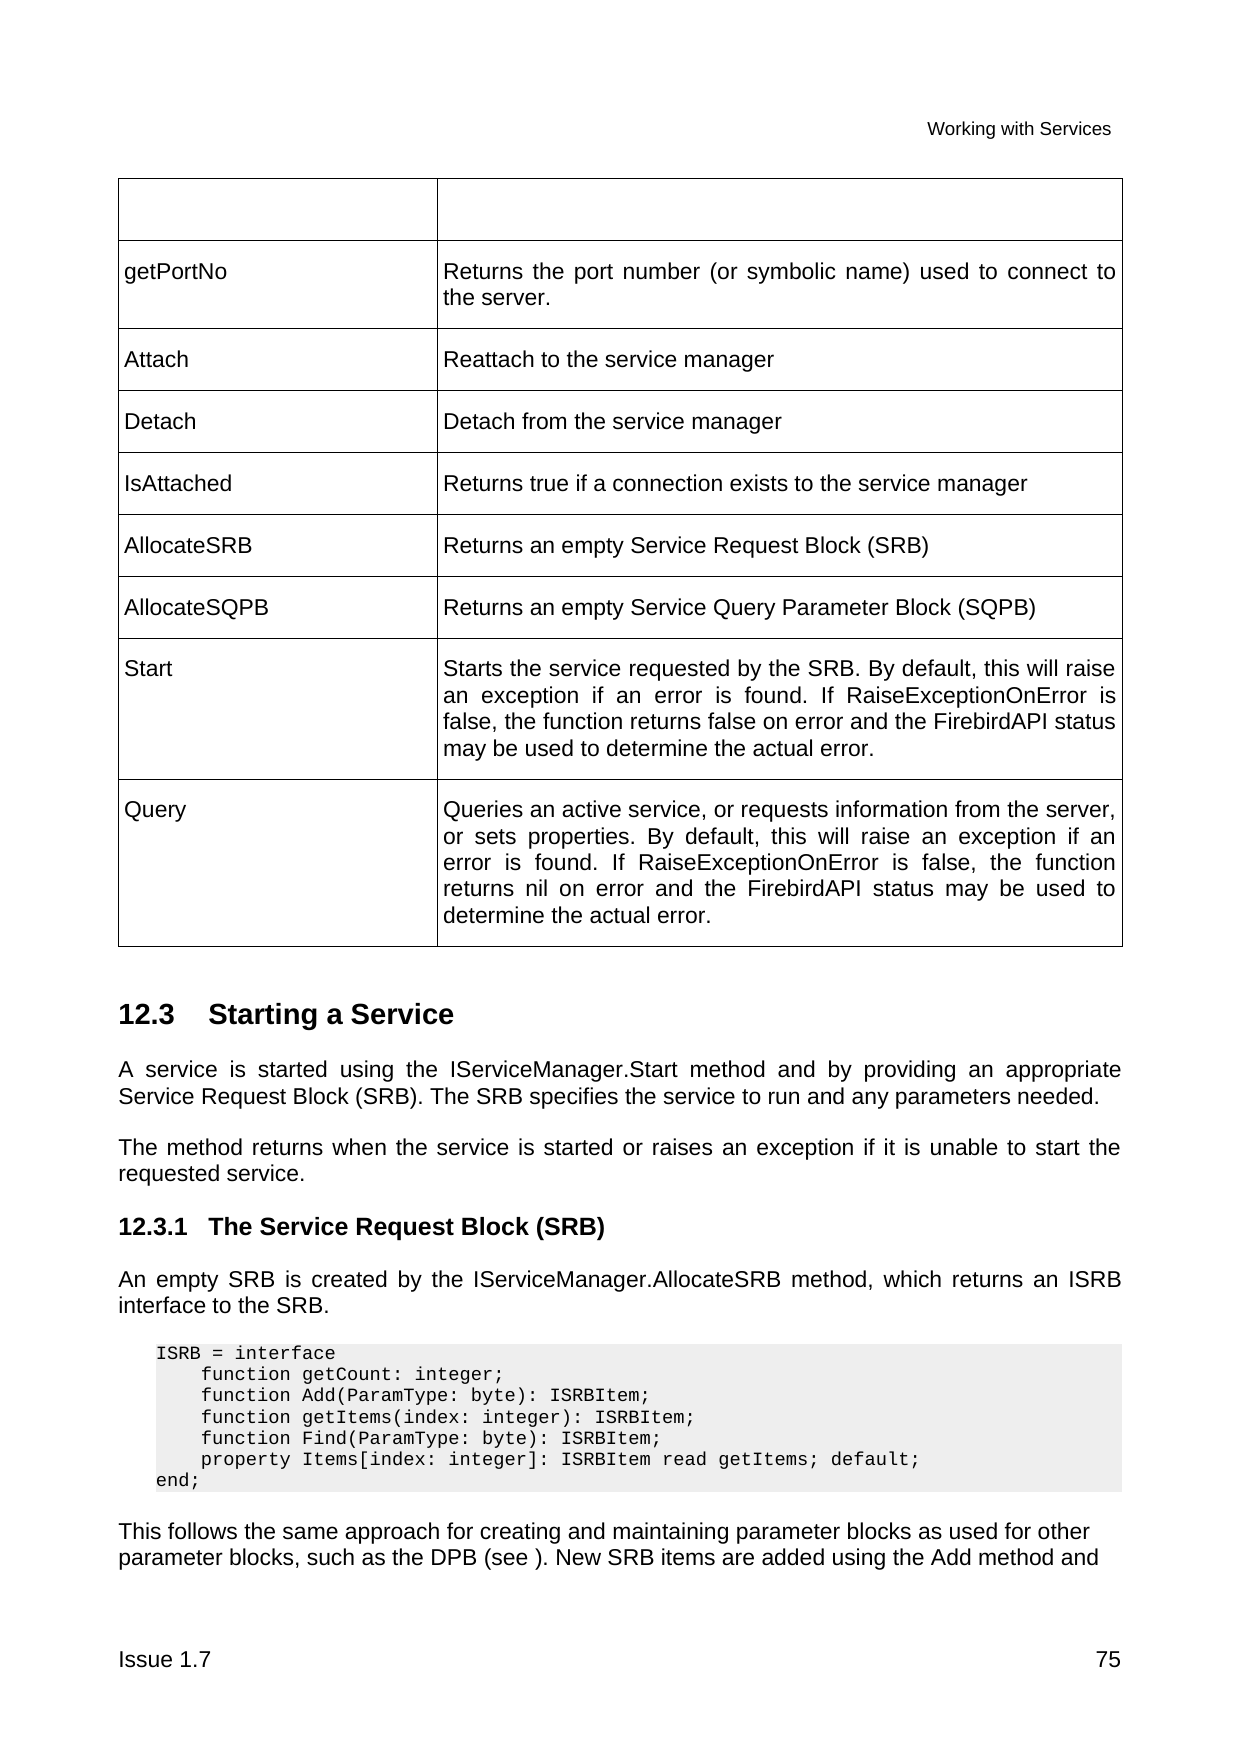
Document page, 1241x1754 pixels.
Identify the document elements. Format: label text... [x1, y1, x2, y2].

text The method returns when the service is started or raises an exception if it is unable to start the requested service. [118, 1134, 1122, 1187]
table_cell Returns the port number (or symbolic name) used to connect to the server. [438, 241, 1122, 328]
text property Items[index: integer]: ISRBItem read getItems; default; [156, 1450, 1122, 1471]
table_cell [119, 179, 437, 240]
subtitle Starting a Service [118, 997, 1122, 1031]
subtitle The Service Request Block (SRB) [118, 1212, 1122, 1241]
table_cell Query [119, 780, 437, 946]
text function getItems(index: integer): ISRBItem; [156, 1407, 1122, 1429]
text A service is started using the IServiceManager.Start method and by providing an appropriate Service Request Block (SRB). The SRB specifies the service to run and any parameters needed. [118, 1056, 1122, 1109]
table_cell Detach from the service manager [438, 391, 1122, 452]
table_cell IsAttached [119, 453, 437, 514]
table_cell AllocateSQPB [119, 577, 437, 638]
table_cell Returns true if a connection exists to the service manager [438, 453, 1122, 514]
text An empty SRB is created by the IServiceManager.AllocateSRB method, which returns an ISRB interface to the SRB. [118, 1266, 1122, 1319]
text ISRB = interface [156, 1344, 1122, 1365]
table_cell Returns an empty Service Request Block (SRB) [438, 515, 1122, 576]
table_cell AllocateSRB [119, 515, 437, 576]
text function getCount: integer; [156, 1365, 1122, 1386]
table_cell Start [119, 639, 437, 778]
table_cell Starts the service requested by the SRB. By default, this will raise an exception if an error is found. If RaiseExceptionOnError is false, the function returns false on error and the FirebirdAPI status may be used to determine the actual error. [438, 639, 1122, 778]
text function Find(ParamType: byte): ISRBItem; [156, 1429, 1122, 1450]
table_cell Attach [119, 329, 437, 390]
table_cell Reattach to the service manager [438, 329, 1122, 390]
table_cell Queries an active service, or requests information from the server, or sets properties. By default, this will raise an exception if an error is found. If RaiseExceptionOnError is false, the function returns nil on error and the FirebirdAPI status may be used to determine the actual error. [438, 780, 1122, 946]
text This follows the same approach for creating and maintaining parameter blocks as used for other parameter blocks, such as the DPB (see ). New SRB items are added using the Add method and [118, 1518, 1122, 1571]
text end; [156, 1471, 1122, 1492]
text function Add(ParamType: byte): ISRBItem; [156, 1386, 1122, 1407]
table_cell [438, 179, 1122, 240]
table_cell Returns an empty Service Query Parameter Block (SQPB) [438, 577, 1122, 638]
table_cell Detach [119, 391, 437, 452]
table_cell getPortNo [119, 241, 437, 328]
